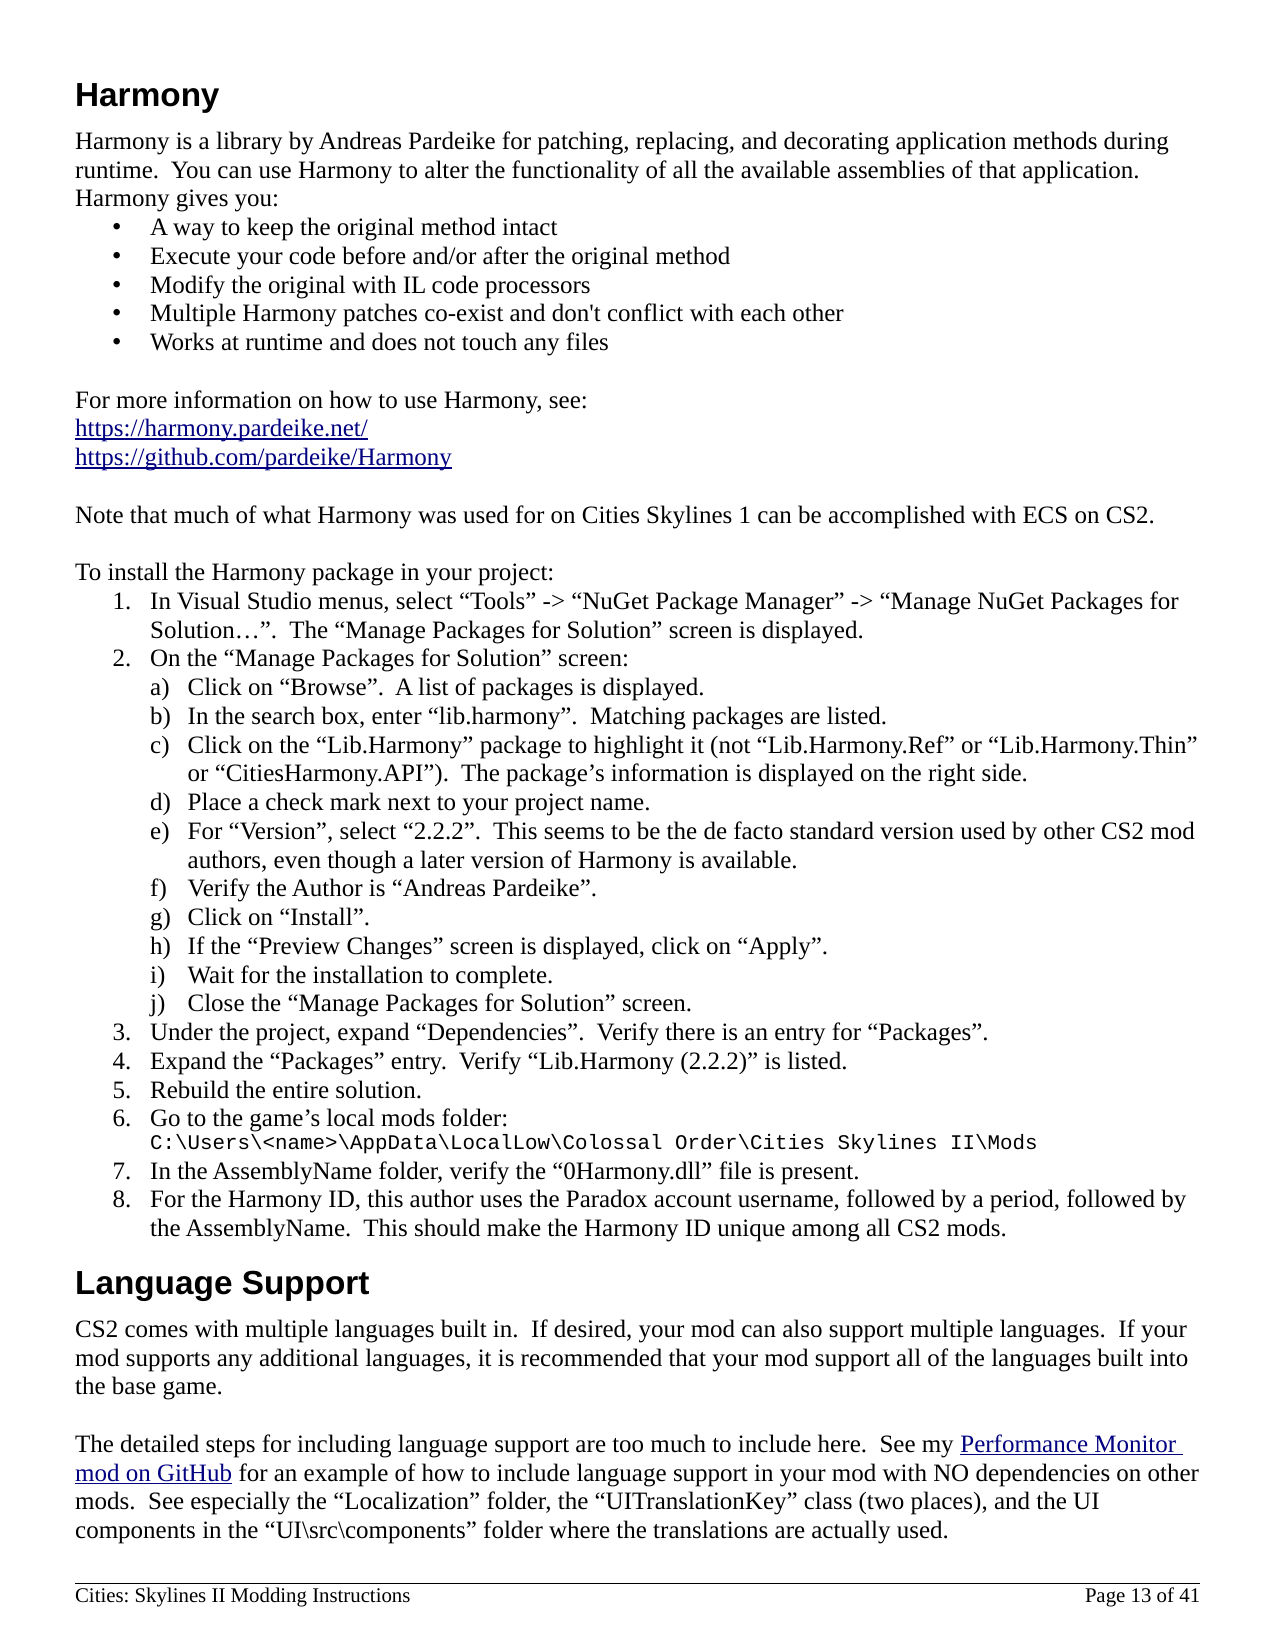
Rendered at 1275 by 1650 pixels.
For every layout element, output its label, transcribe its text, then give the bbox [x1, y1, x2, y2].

list In the search box, enter “lib.harmony”. Matching packages are listed. [150, 701, 1200, 730]
list Expand the “Packages” entry. Verify “Lib.Harmony (2.2.2)” is listed. [112, 1046, 1200, 1075]
text To install the Harmony package in your project: [75, 557, 1200, 586]
list Verify the Author is “Andreas Pardeike”. [150, 873, 1200, 902]
list If the “Preview Changes” screen is displayed, click on “Apply”. [150, 931, 1200, 960]
subtitle Harmony [75, 75, 1200, 113]
list Execute your code before and/or after the original method [112, 241, 1200, 270]
text Harmony is a library by Andreas Pardeike for patching, replacing, and decorating application methods during runtime. You can use Harmony to alter the functionality of all the available assemblies of that application. Harmony gives you: [75, 126, 1200, 212]
list Place a check mark next to your project name. [150, 787, 1200, 816]
list Under the project, expand “Dependencies”. Verify there is an entry for “Packages”. [112, 1017, 1200, 1046]
list In the AssemblyName folder, verify the “0Harmony.dll” file is present. [112, 1156, 1200, 1184]
list Rebuild the entire solution. [112, 1075, 1200, 1103]
list Modify the original with IL code processors [112, 270, 1200, 298]
text For more information on how to use Harmony, see: https://harmony.pardeike.net/ https://github.com/pardeike/Harmony [75, 385, 1200, 471]
subtitle Language Support [75, 1263, 1200, 1301]
text Note that much of what Harmony was used for on Cities Skylines 1 can be accomplished with ECS on CS2. [75, 500, 1200, 528]
list Click on “Install”. [150, 902, 1200, 931]
list For “Version”, select “2.2.2”. This seems to be the de facto standard version used by other CS2 mod authors, even though a later version of Harmony is available. [150, 816, 1200, 873]
list Multiple Harmony patches co-exist and don't conflict with each other [112, 298, 1200, 327]
list Click on the “Lib.Harmony” package to highlight it (not “Lib.Harmony.Ref” or “Lib.Harmony.Thin” or “CitiesHarmony.API”). The package’s information is displayed on the right side. [150, 730, 1200, 787]
list Works at runtime and does not touch any files [112, 327, 1200, 356]
list In Visual Studio menus, select “Tools” -> “NuGet Package Manager” -> “Manage NuGet Packages for Solution…”. The “Manage Packages for Solution” screen is displayed. [112, 586, 1200, 643]
list On the “Manage Packages for Solution” screen: [112, 643, 1200, 672]
list For the Harmony ID, this author uses the Paradox account username, followed by a period, followed by the AssemblyName. This should make the Harmony ID unique among all CS2 mods. [112, 1184, 1200, 1242]
list Wait for the installation to complete. [150, 960, 1200, 988]
text The detailed steps for including language support are too much to include here. See my Performance Monitor mod on GitHub for an example of how to include language support in your mod with NO dependencies on other mods. See especially the “Localization” folder, the “UITranslationKey” class (two places), and the UI components in the “UI\src\components” folder where the translations are actually used. [75, 1429, 1200, 1544]
list Go to the game’s local mods folder: C:\Users\<name>\AppData\LocalLow\Colossal Order\Cities Skylines II\Mods [112, 1103, 1200, 1156]
list Click on “Browse”. A list of packages is displayed. [150, 672, 1200, 701]
list A way to keep the original method intact [112, 212, 1200, 241]
list Close the “Manage Packages for Solution” screen. [150, 988, 1200, 1017]
text CS2 comes with multiple languages built in. If desired, your mod can also support multiple languages. If your mod supports any additional languages, it is recommended that your mod support all of the languages built into the base game. [75, 1314, 1200, 1400]
